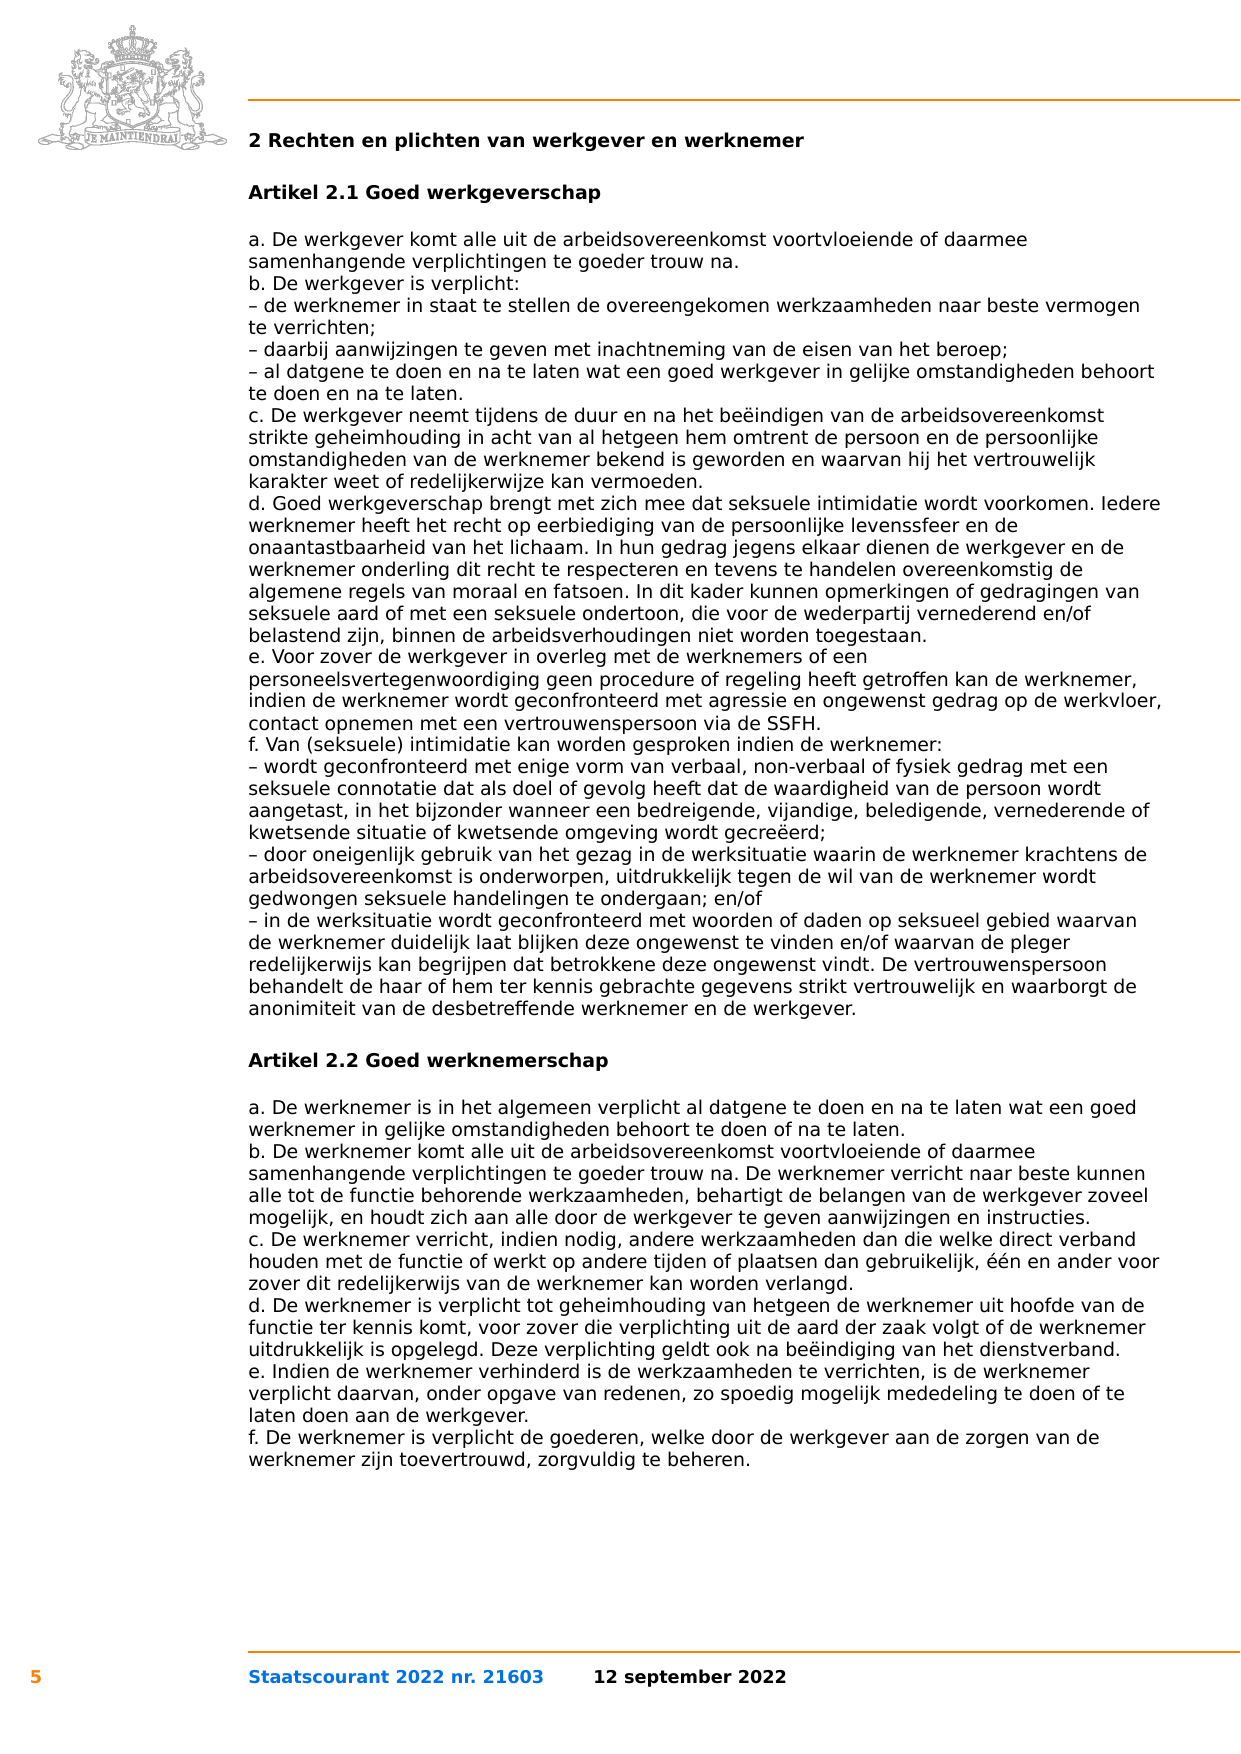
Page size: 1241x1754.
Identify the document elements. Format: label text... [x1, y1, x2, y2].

text f. Van (seksuele) intimidatie kan worden gesproken indien de werknemer: [248, 734, 1163, 756]
text c. De werkgever neemt tijdens de duur en na het beëindigen van de arbeidsovereenkomst strikte geheimhouding in acht van al hetgeen hem omtrent de persoon en de persoonlijke omstandigheden van de werknemer bekend is geworden en waarvan hij het vertrouwelijk karakter weet of redelijkerwijze kan vermoeden. [248, 405, 1163, 493]
text a. De werkgever komt alle uit de arbeidsovereenkomst voortvloeiende of daarmee samenhangende verplichtingen te goeder trouw na. [248, 229, 1163, 273]
text – daarbij aanwijzingen te geven met inachtneming van de eisen van het beroep; [248, 339, 1163, 361]
text e. Indien de werknemer verhinderd is de werkzaamheden te verrichten, is de werknemer verplicht daarvan, onder opgave van redenen, zo spoedig mogelijk mededeling te doen of te laten doen aan de werkgever. [248, 1361, 1163, 1427]
text d. Goed werkgeverschap brengt met zich mee dat seksuele intimidatie wordt voorkomen. Iedere werknemer heeft het recht op eerbiediging van de persoonlijke levenssfeer en de onaantastbaarheid van het lichaam. In hun gedrag jegens elkaar dienen de werkgever en de werknemer onderling dit recht te respecteren en tevens te handelen overeenkomstig de algemene regels van moraal en fatsoen. In dit kader kunnen opmerkingen of gedragingen van seksuele aard of met een seksuele ondertoon, die voor de wederpartij vernederend en/of belastend zijn, binnen de arbeidsverhoudingen niet worden toegestaan. [248, 493, 1163, 646]
text – wordt geconfronteerd met enige vorm van verbaal, non-verbaal of fysiek gedrag met een seksuele connotatie dat als doel of gevolg heeft dat de waardigheid van de persoon wordt aangetast, in het bijzonder wanneer een bedreigende, vijandige, beledigende, vernederende of kwetsende situatie of kwetsende omgeving wordt gecreëerd; [248, 756, 1163, 844]
text e. Voor zover de werkgever in overleg met de werknemers of een personeelsvertegenwoordiging geen procedure of regeling heeft getroffen kan de werknemer, indien de werknemer wordt geconfronteerd met agressie en ongewenst gedrag op de werkvloer, contact opnemen met een vertrouwenspersoon via de SSFH. [248, 646, 1163, 734]
text b. De werkgever is verplicht: [248, 273, 1163, 295]
text – de werknemer in staat te stellen de overeengekomen werkzaamheden naar beste vermogen te verrichten; [248, 295, 1163, 339]
picture [38, 25, 227, 150]
text c. De werknemer verricht, indien nodig, andere werkzaamheden dan die welke direct verband houden met de functie of werkt op andere tijden of plaatsen dan gebruikelijk, één en ander voor zover dit redelijkerwijs van de werknemer kan worden verlangd. [248, 1229, 1163, 1295]
text a. De werknemer is in het algemeen verplicht al datgene te doen en na te laten wat een goed werknemer in gelijke omstandigheden behoort te doen of na te laten. [248, 1097, 1163, 1141]
text – al datgene te doen en na te laten wat een goed werkgever in gelijke omstandigheden behoort te doen en na te laten. [248, 361, 1163, 405]
text – door oneigenlijk gebruik van het gezag in de werksituatie waarin de werknemer krachtens de arbeidsovereenkomst is onderworpen, uitdrukkelijk tegen de wil van de werknemer wordt gedwongen seksuele handelingen te ondergaan; en/of [248, 844, 1163, 910]
subtitle Artikel 2.1 Goed werkgeverschap [248, 182, 1163, 204]
text d. De werknemer is verplicht tot geheimhouding van hetgeen de werknemer uit hoofde van de functie ter kennis komt, voor zover die verplichting uit de aard der zaak volgt of de werknemer uitdrukkelijk is opgelegd. Deze verplichting geldt ook na beëindiging van het dienstverband. [248, 1295, 1163, 1361]
text b. De werknemer komt alle uit de arbeidsovereenkomst voortvloeiende of daarmee samenhangende verplichtingen te goeder trouw na. De werknemer verricht naar beste kunnen alle tot de functie behorende werkzaamheden, behartigt de belangen van de werkgever zoveel mogelijk, en houdt zich aan alle door de werkgever te geven aanwijzingen en instructies. [248, 1141, 1163, 1229]
subtitle Artikel 2.2 Goed werknemerschap [248, 1050, 1163, 1072]
text f. De werknemer is verplicht de goederen, welke door de werkgever aan de zorgen van de werknemer zijn toevertrouwd, zorgvuldig te beheren. [248, 1427, 1163, 1471]
subtitle 2 Rechten en plichten van werkgever en werknemer [248, 130, 1163, 152]
text – in de werksituatie wordt geconfronteerd met woorden of daden op seksueel gebied waarvan de werknemer duidelijk laat blijken deze ongewenst te vinden en/of waarvan de pleger redelijkerwijs kan begrijpen dat betrokkene deze ongewenst vindt. De vertrouwenspersoon behandelt de haar of hem ter kennis gebrachte gegevens strikt vertrouwelijk en waarborgt de anonimiteit van de desbetreffende werknemer en de werkgever. [248, 910, 1163, 1020]
